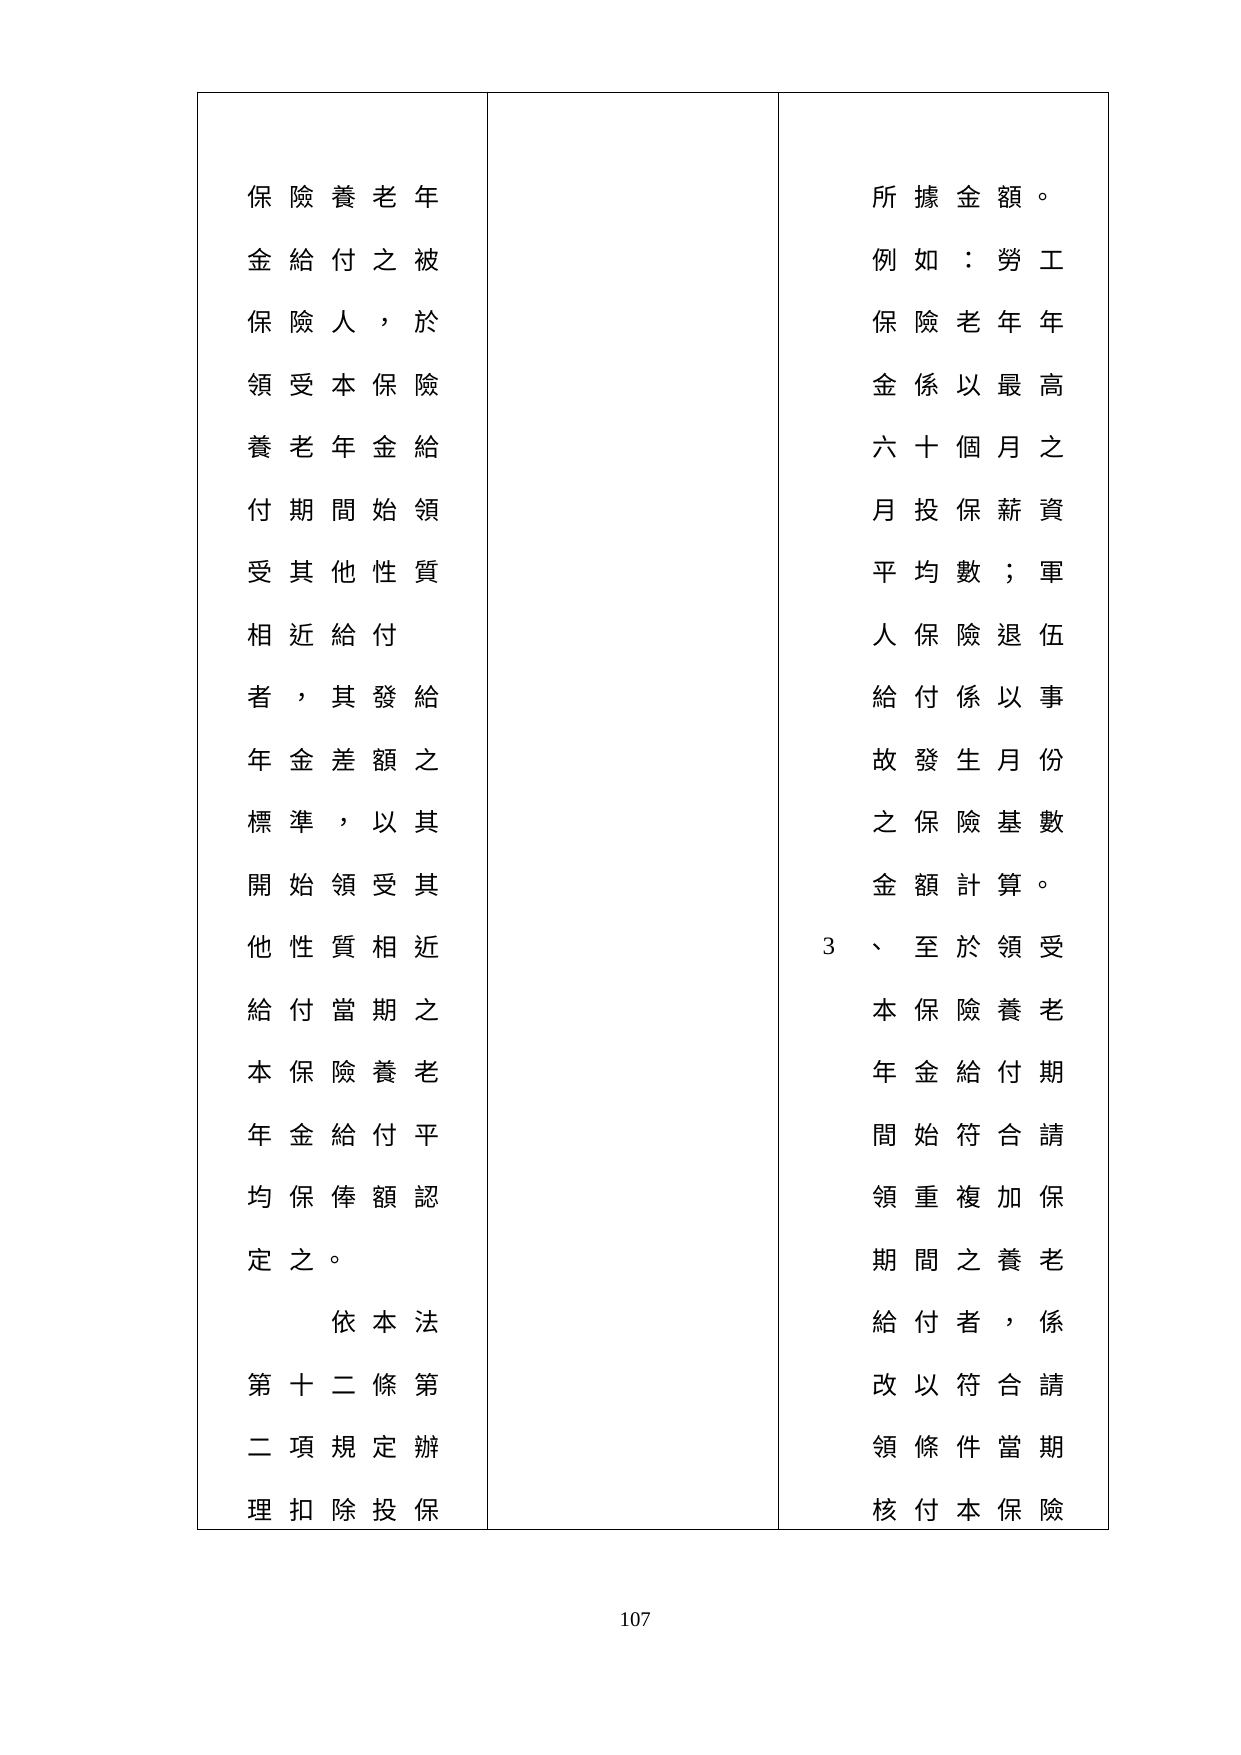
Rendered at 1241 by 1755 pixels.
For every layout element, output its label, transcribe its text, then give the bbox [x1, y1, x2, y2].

table_cell [488, 93, 778, 1529]
table_cell 所據金額。例如：勞工保險老年年金係以最高六十個月之月投保薪資平均數；軍人保險退伍給付係以事故發生月份之保險基數金額計算。 至於領受本保險養老年金給付期間始符合請領重複加保期間之養老給付者，係改以符合請領條件當期核付本保險 [779, 93, 1108, 1529]
table_cell 保險養老年金給付之被保險人，於領受本保險養老年金給付期間始領受其他性質相近給付者，其發給年金差額之標準，以其開始領受其他性質相近給付當期之本保險養老年金給付平均保俸額認定之。 依本法第十二條第二項規定辦理扣除投保 [198, 93, 487, 1529]
